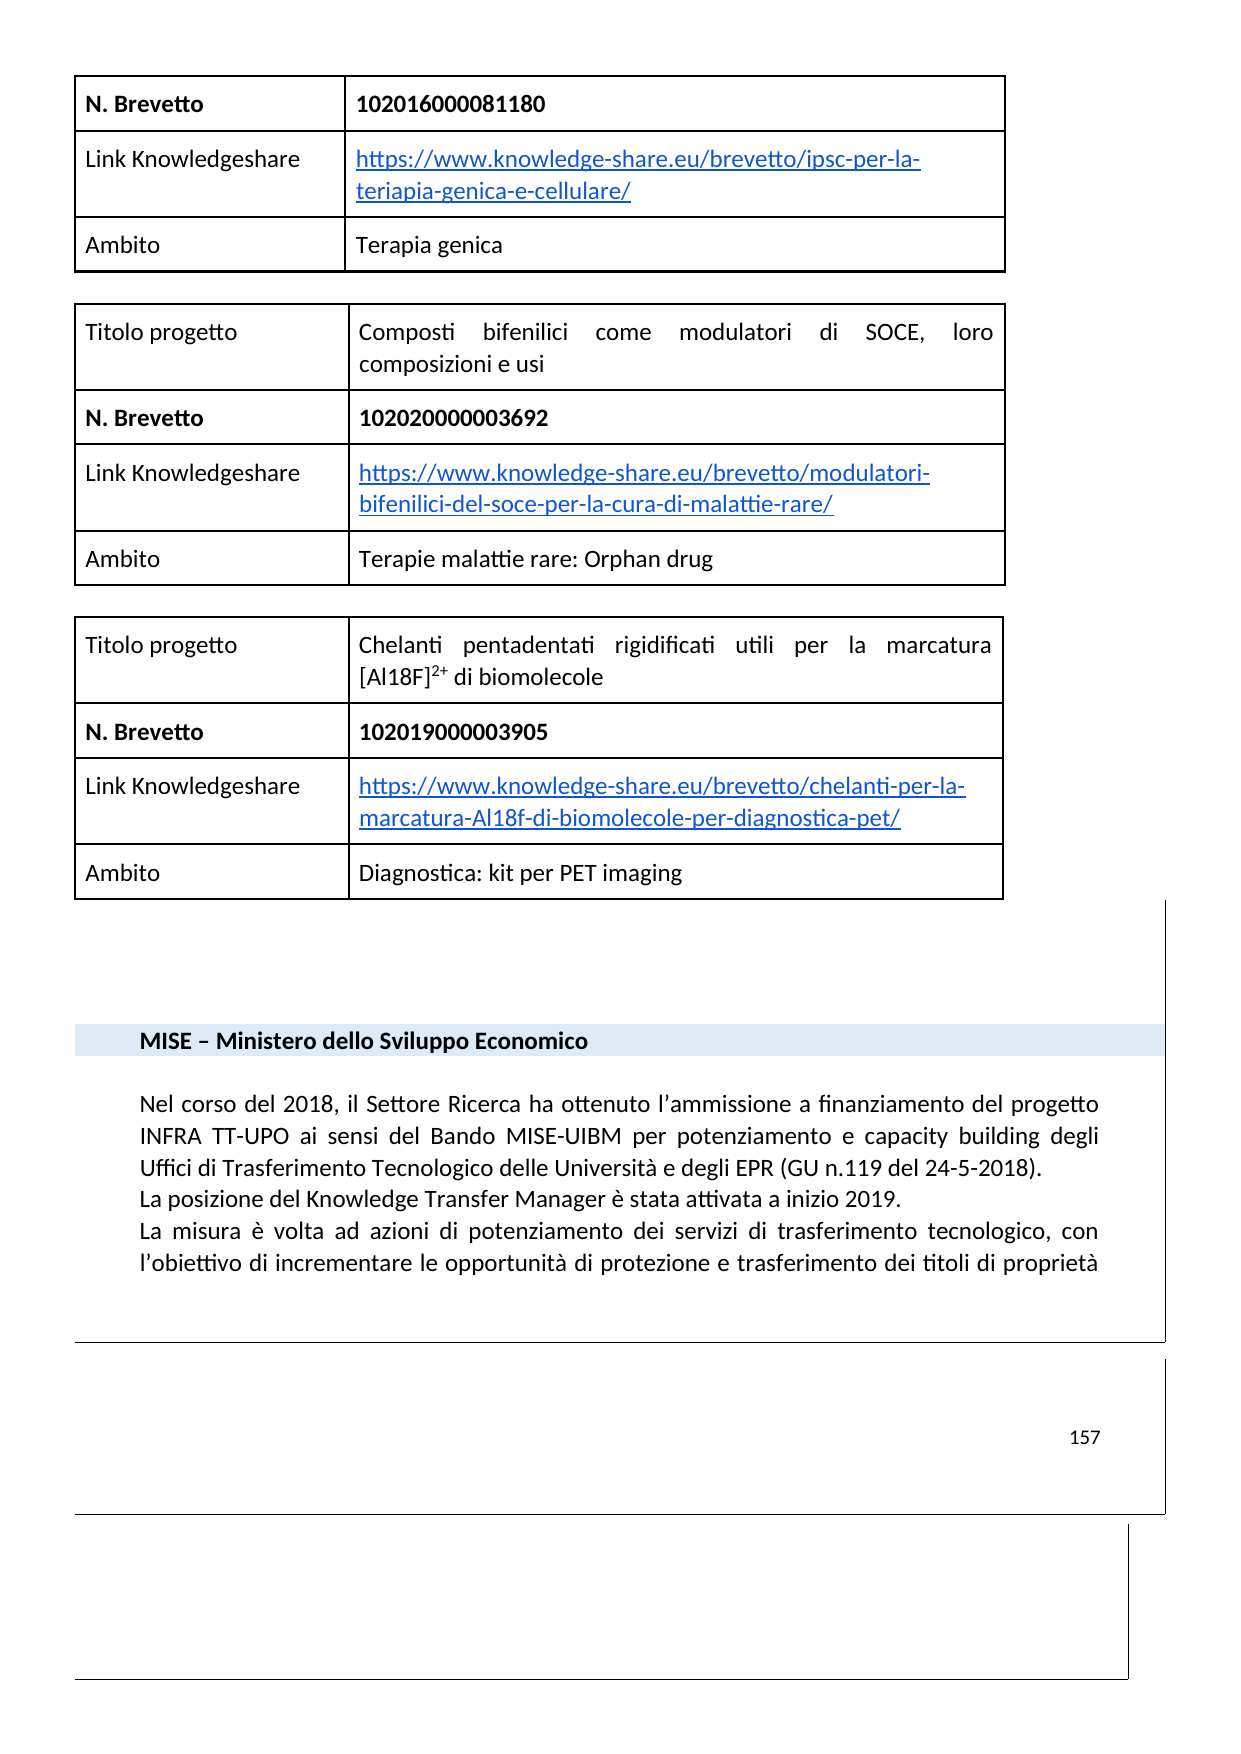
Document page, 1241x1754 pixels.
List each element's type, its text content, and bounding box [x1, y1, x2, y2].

table_cell N. Brevetto [76, 704, 348, 757]
table_cell Diagnostica: kit per PET imaging [350, 845, 1002, 898]
table_cell Link Knowledgeshare [76, 132, 344, 216]
table_cell 102019000003905 [350, 704, 1002, 757]
table_cell N. Brevetto [76, 77, 344, 129]
subtitle Nel corso del 2018, il Settore Ricerca ha ottenuto l’ammissione a finanziamento del progetto INFRA TT-UPO ai sensi del Bando MISE-UIBM per potenziamento e capacity building degli Uffici di Trasferimento Tecnologico delle Università e degli EPR (GU n.119 del 24-5-2018). [75, 1087, 1165, 1182]
table_cell Terapie malattie rare: Orphan drug [350, 532, 1004, 584]
table_cell https://www.knowledge-share.eu/brevetto/chelanti-per-la-marcatura-Al18f-di-biomolecole-per-diagnostica-pet/ [350, 759, 1002, 843]
table_cell Link Knowledgeshare [76, 445, 348, 529]
table_header Titolo progetto [76, 305, 348, 389]
table_cell Link Knowledgeshare [76, 759, 348, 843]
table_cell Terapia genica [346, 218, 1004, 270]
subtitle La posizione del Knowledge Transfer Manager è stata attivata a inizio 2019. [75, 1182, 1165, 1214]
table_cell Ambito [76, 845, 348, 898]
table_cell Ambito [76, 532, 348, 584]
subtitle La misura è volta ad azioni di potenziamento dei servizi di trasferimento tecnologico, con l’obiettivo di incrementare le opportunità di protezione e trasferimento dei titoli di proprietà [75, 1214, 1165, 1342]
table_cell https://www.knowledge-share.eu/brevetto/modulatori-bifenilici-del-soce-per-la-cura-di-malattie-rare/ [350, 445, 1004, 529]
table_header Chelanti pentadentati rigidificati utili per la marcatura [Al18F]2+ di biomolecole [350, 618, 1002, 702]
table_header Composti bifenilici come modulatori di SOCE, loro composizioni e usi [350, 305, 1004, 389]
table_cell N. Brevetto [76, 391, 348, 443]
table_cell 102016000081180 [346, 77, 1004, 129]
table_cell https://www.knowledge-share.eu/brevetto/ipsc-per-la-teriapia-genica-e-cellulare/ [346, 132, 1004, 216]
table_header Titolo progetto [76, 618, 348, 702]
table_cell Ambito [76, 218, 344, 270]
table_cell 102020000003692 [350, 391, 1004, 443]
subtitle MISE – Ministero dello Sviluppo Economico [75, 1024, 1165, 1056]
